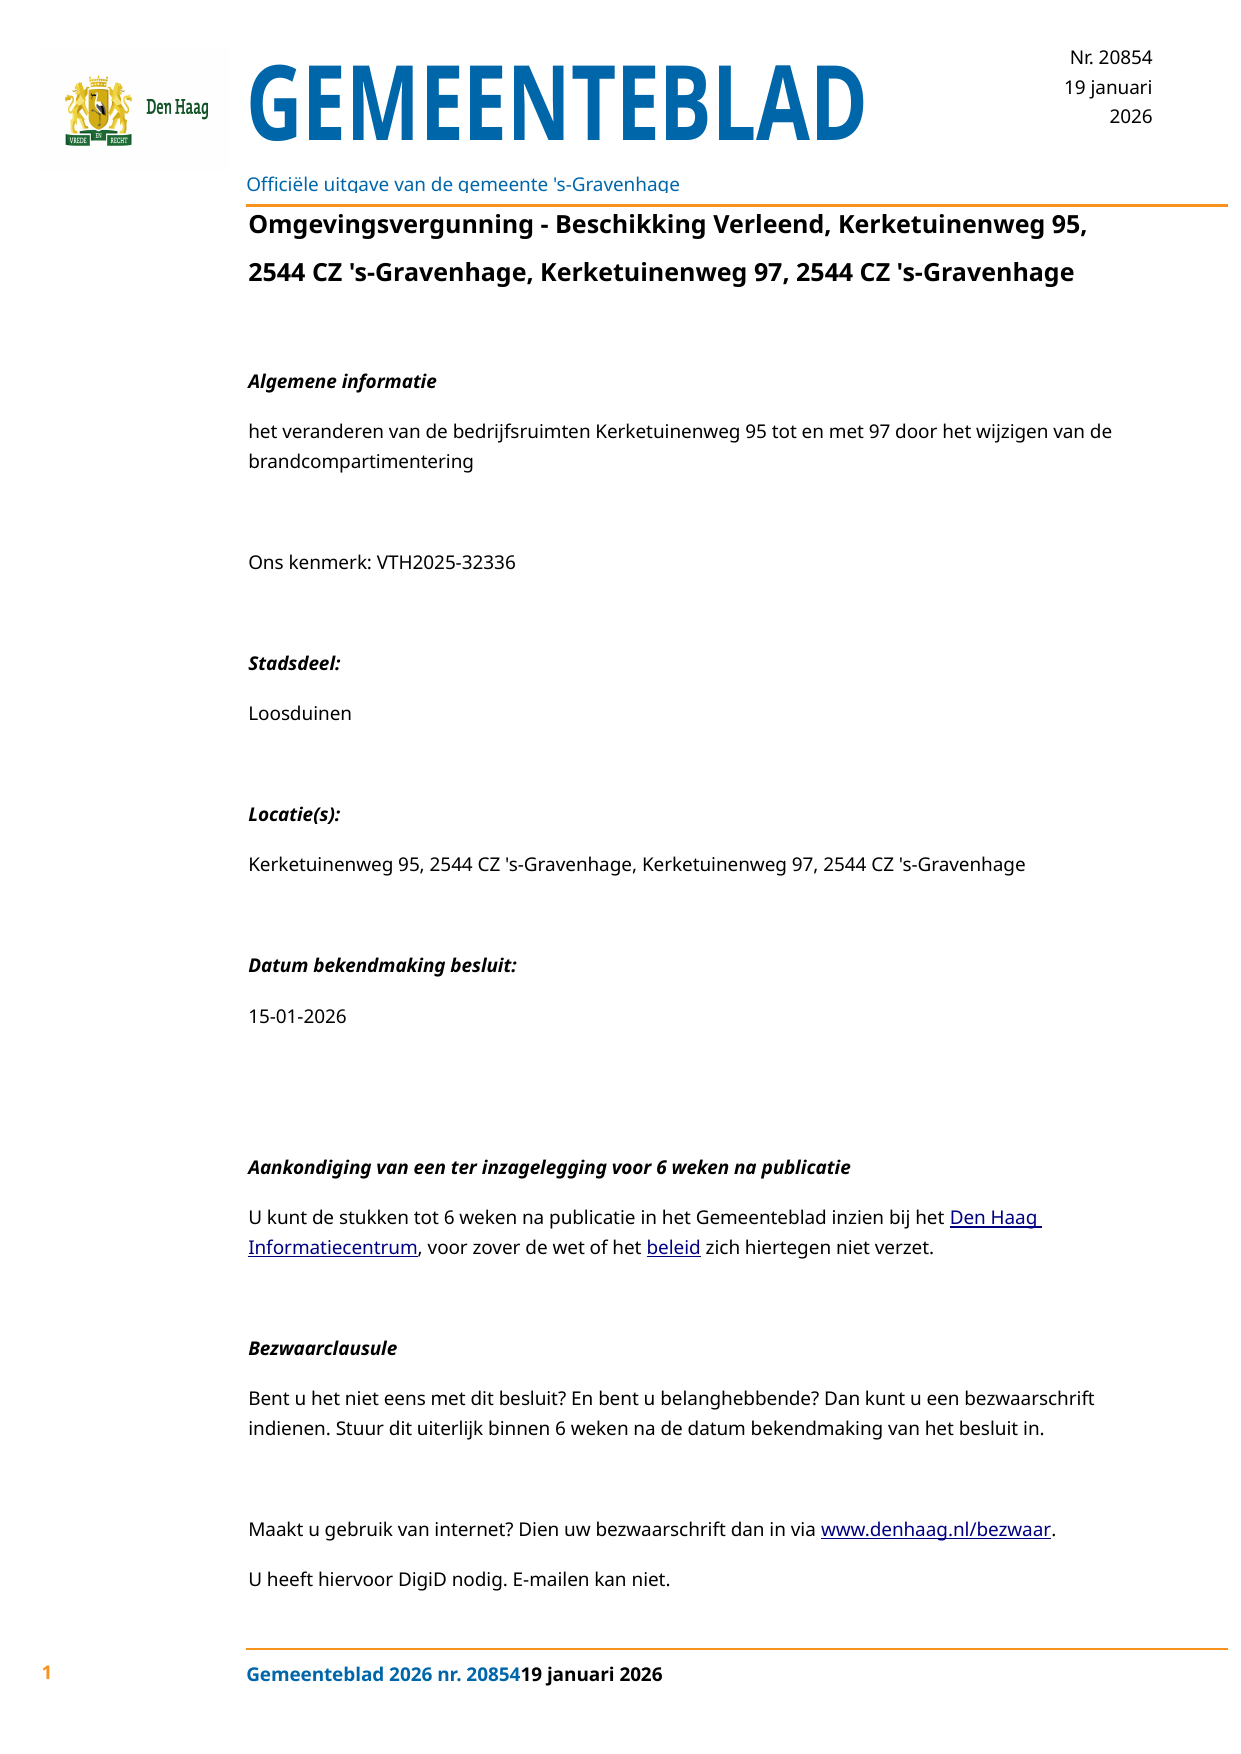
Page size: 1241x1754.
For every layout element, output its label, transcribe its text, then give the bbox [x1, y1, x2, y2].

text Loosduinen [248, 700, 1152, 726]
text Locatie(s): [248, 801, 1152, 827]
text Omgevingsvergunning - Beschikking Verleend, Kerketuinenweg 95, 2544 CZ 's-Gravenhage, Kerketuinenweg 97, 2544 CZ 's-Gravenhage [248, 207, 1152, 288]
picture [41, 47, 231, 172]
text het veranderen van de bedrijfsruimten Kerketuinenweg 95 tot en met 97 door het wijzigen van de brandcompartimentering [248, 419, 1152, 474]
text Algemene informatie [248, 368, 1152, 394]
text 15-01-2026 [248, 1003, 1152, 1029]
text Stadsdeel: [248, 650, 1152, 676]
text Maakt u gebruik van internet? Dien uw bezwaarschrift dan in via www.denhaag.nl/bezwaar. [248, 1516, 1152, 1542]
text U heeft hiervoor DigiD nodig. E-mailen kan niet. [248, 1566, 1152, 1592]
text Aankondiging van een ter inzagelegging voor 6 weken na publicatie [248, 1154, 1152, 1180]
text U kunt de stukken tot 6 weken na publicatie in het Gemeenteblad inzien bij het Den Haag Informatiecentrum, voor zover de wet of het beleid zich hiertegen niet verzet. [248, 1204, 1152, 1260]
text Datum bekendmaking besluit: [248, 952, 1152, 978]
text Bezwaarclausule [248, 1335, 1152, 1361]
text Kerketuinenweg 95, 2544 CZ 's-Gravenhage, Kerketuinenweg 97, 2544 CZ 's-Gravenhage [248, 852, 1152, 877]
text Ons kenmerk: VTH2025-32336 [248, 549, 1152, 575]
text Bent u het niet eens met dit besluit? En bent u belanghebbende? Dan kunt u een bezwaarschrift indienen. Stuur dit uiterlijk binnen 6 weken na de datum bekendmaking van het besluit in. [248, 1385, 1152, 1441]
